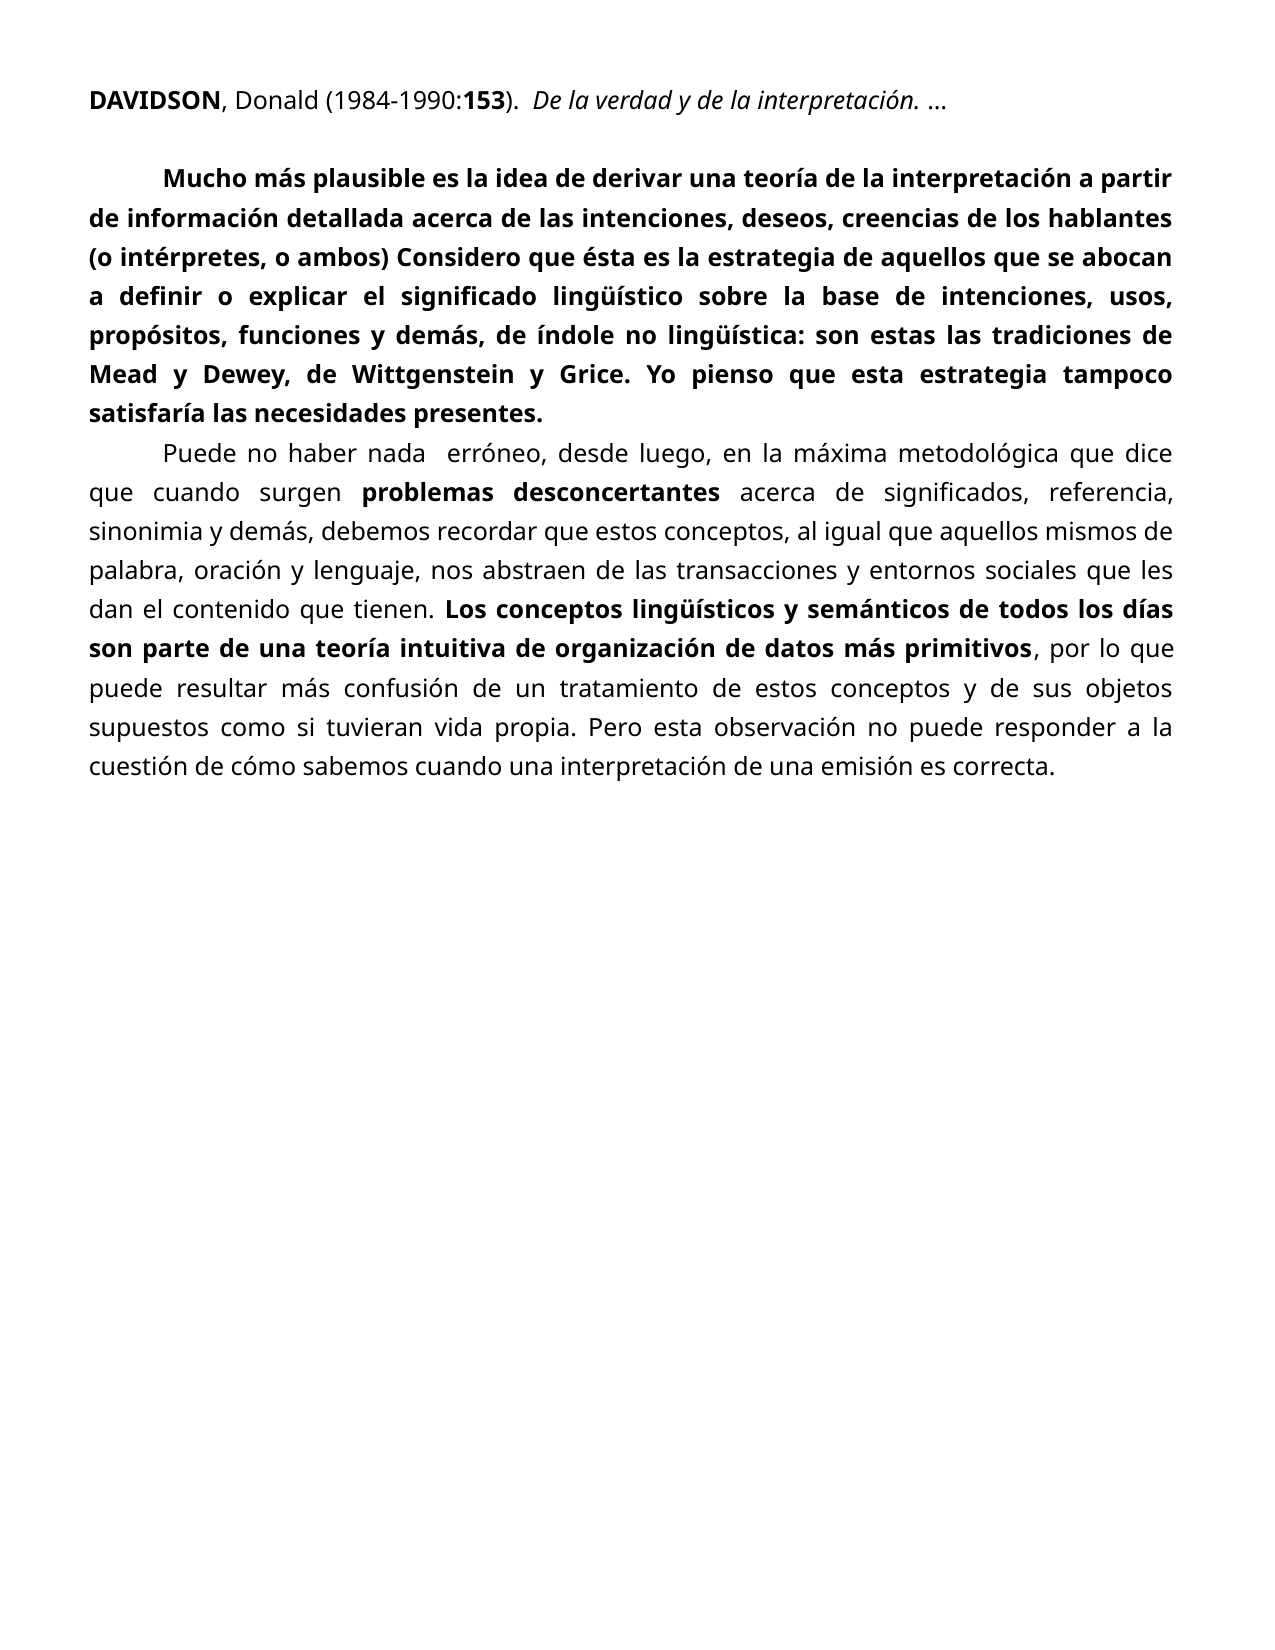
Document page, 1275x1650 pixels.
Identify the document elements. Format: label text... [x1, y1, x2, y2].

text Puede no haber nada erróneo, desde luego, en la máxima metodológica que dice que cuando surgen problemas desconcertantes acerca de significados, referencia, sinonimia y demás, debemos recordar que estos conceptos, al igual que aquellos mismos de palabra, oración y lenguaje, nos abstraen de las transacciones y entornos sociales que les dan el contenido que tienen. Los conceptos lingüísticos y semánticos de todos los días son parte de una teoría intuitiva de organización de datos más primitivos, por lo que puede resultar más confusión de un tratamiento de estos conceptos y de sus objetos supuestos como si tuvieran vida propia. Pero esta observación no puede responder a la cuestión de cómo sabemos cuando una interpretación de una emisión es correcta. [88, 435, 1174, 783]
text DAVIDSON, Donald (1984-1990:153). De la verdad y de la interpretación. … [88, 83, 1174, 117]
text Mucho más plausible es la idea de derivar una teoría de la interpretación a partir de información detallada acerca de las intenciones, deseos, creencias de los hablantes (o intérpretes, o ambos) Considero que ésta es la estrategia de aquellos que se abocan a definir o explicar el significado lingüístico sobre la base de intenciones, usos, propósitos, funciones y demás, de índole no lingüística: son estas las tradiciones de Mead y Dewey, de Wittgenstein y Grice. Yo pienso que esta estrategia tampoco satisfaría las necesidades presentes. [88, 161, 1174, 430]
